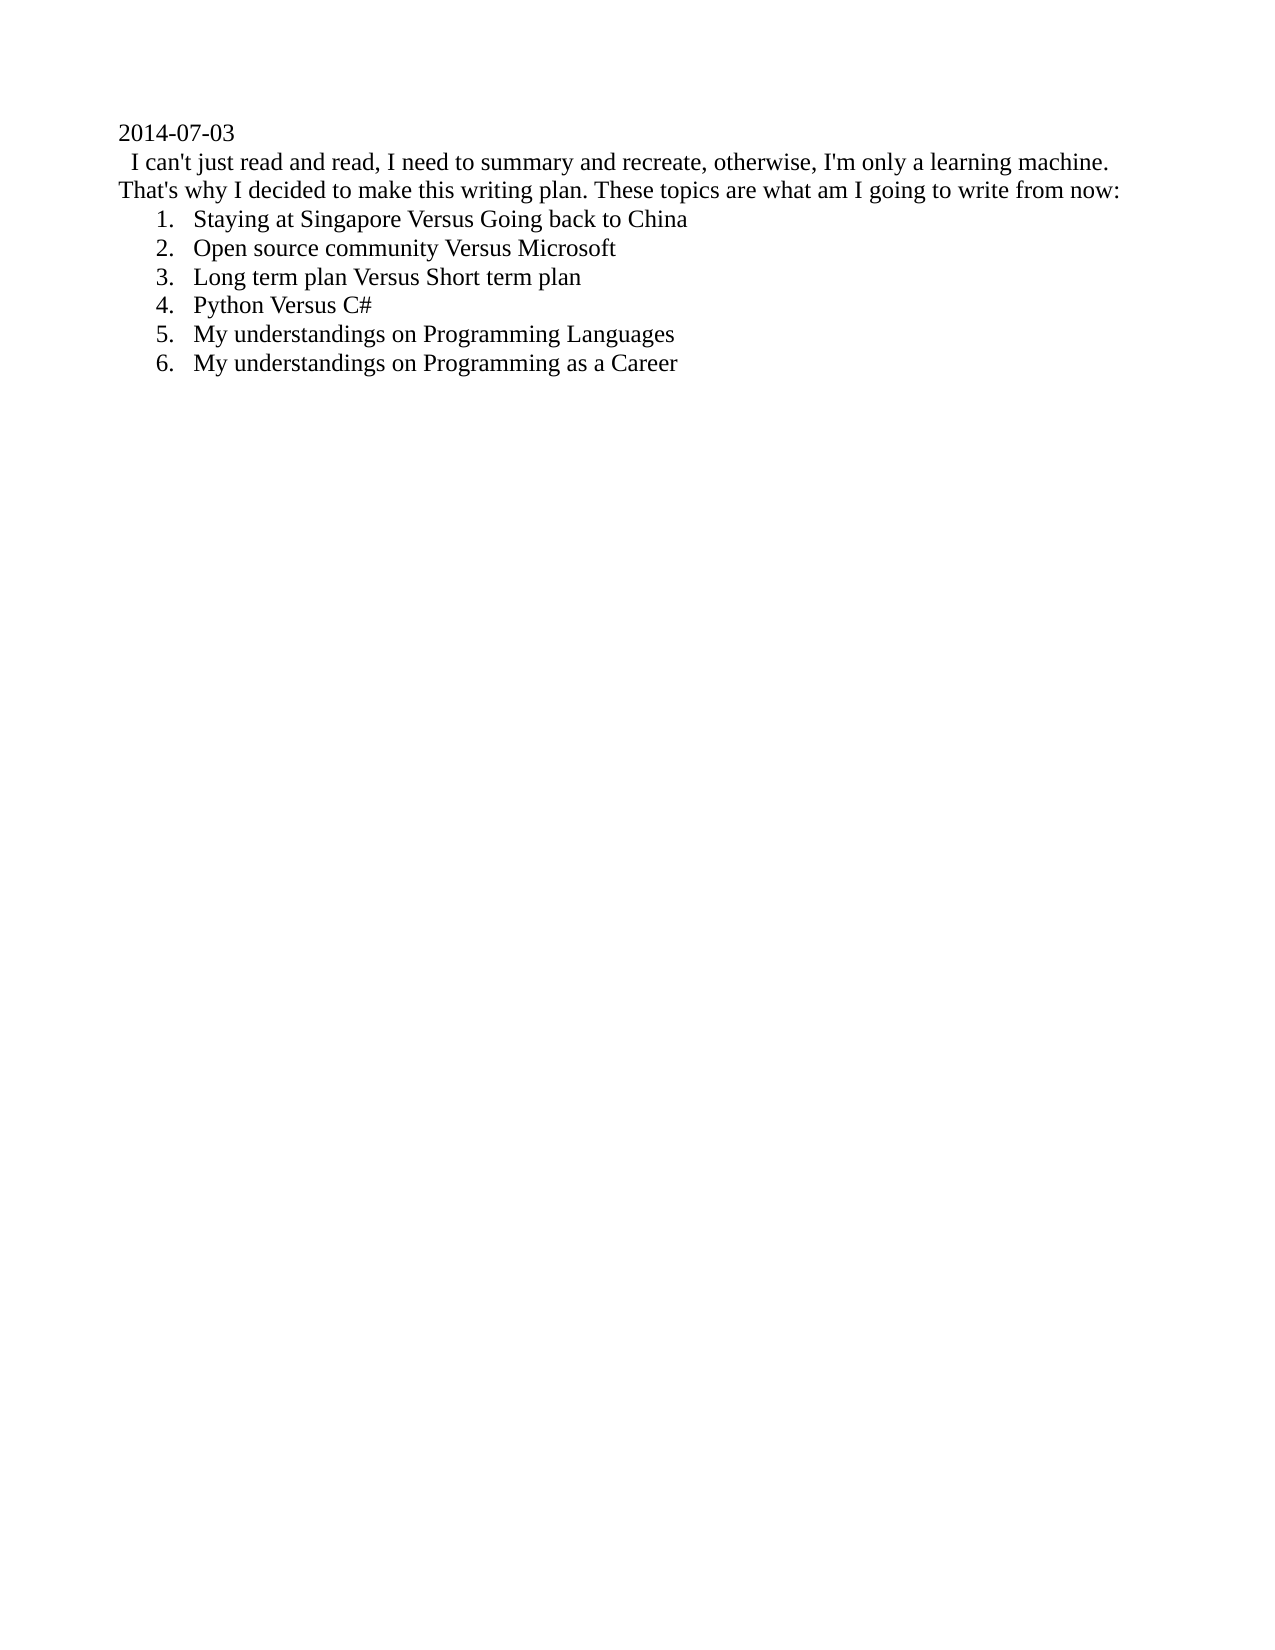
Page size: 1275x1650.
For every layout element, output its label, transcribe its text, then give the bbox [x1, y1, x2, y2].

text 2014-07-03 [118, 118, 1157, 147]
list Open source community Versus Microsoft [156, 233, 1157, 262]
list My understandings on Programming Languages [156, 319, 1157, 348]
list Python Versus C# [156, 291, 1157, 319]
list Staying at Singapore Versus Going back to China [156, 204, 1157, 233]
list My understandings on Programming as a Career [156, 348, 1157, 377]
text I can't just read and read, I need to summary and recreate, otherwise, I'm only a learning machine. That's why I decided to make this writing plan. These topics are what am I going to write from now: [118, 147, 1157, 204]
list Long term plan Versus Short term plan [156, 262, 1157, 291]
